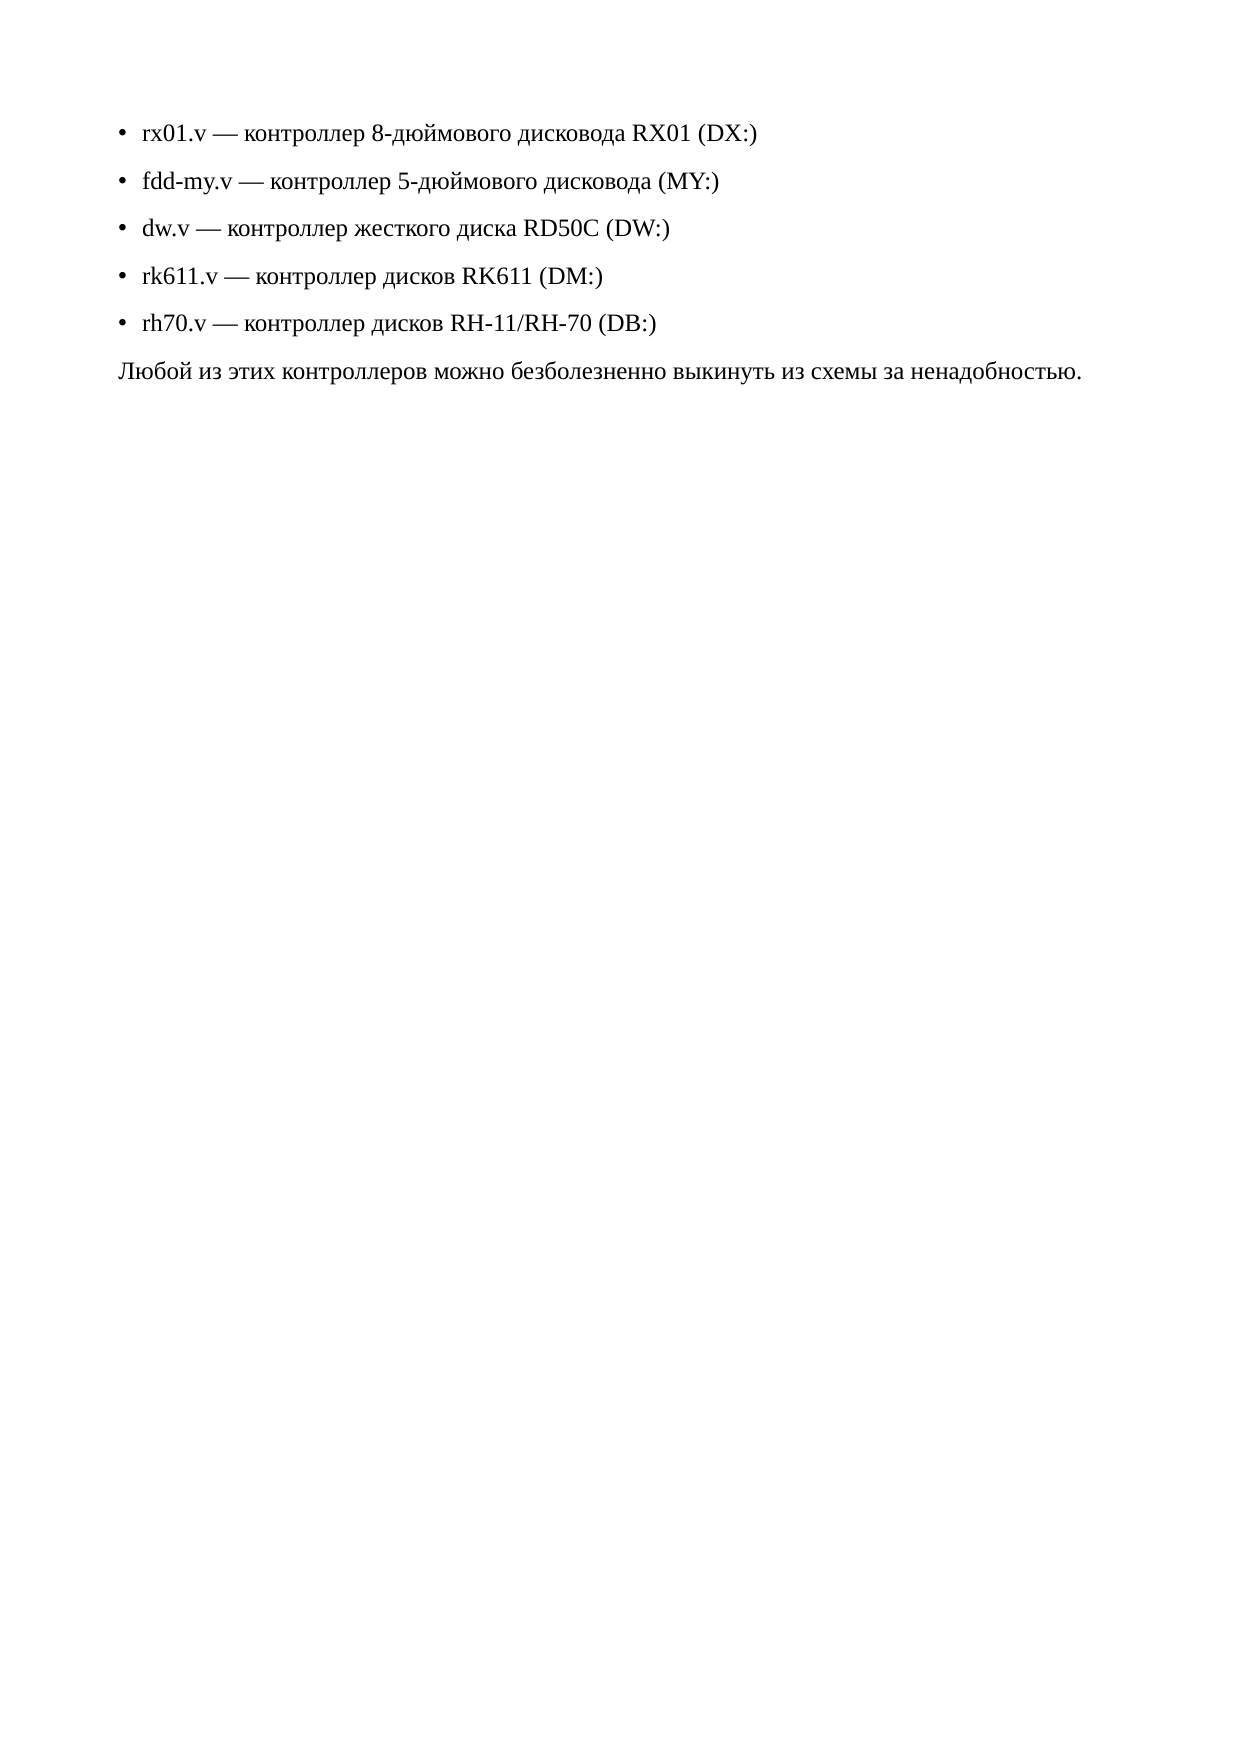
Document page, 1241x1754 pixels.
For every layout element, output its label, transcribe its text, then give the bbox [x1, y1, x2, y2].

list rh70.v — контроллер дисков RH-11/RH-70 (DB:) [118, 308, 1122, 337]
list rx01.v — контроллер 8-дюймового дисковода RX01 (DX:) [118, 118, 1122, 147]
list fdd-my.v — контроллер 5-дюймового дисковода (MY:) [118, 166, 1122, 194]
list dw.v — контроллер жесткого диска RD50C (DW:) [118, 213, 1122, 242]
text Любой из этих контроллеров можно безболезненно выкинуть из схемы за ненадобностью. [118, 356, 1122, 385]
list rk611.v — контроллер дисков RK611 (DM:) [118, 261, 1122, 290]
